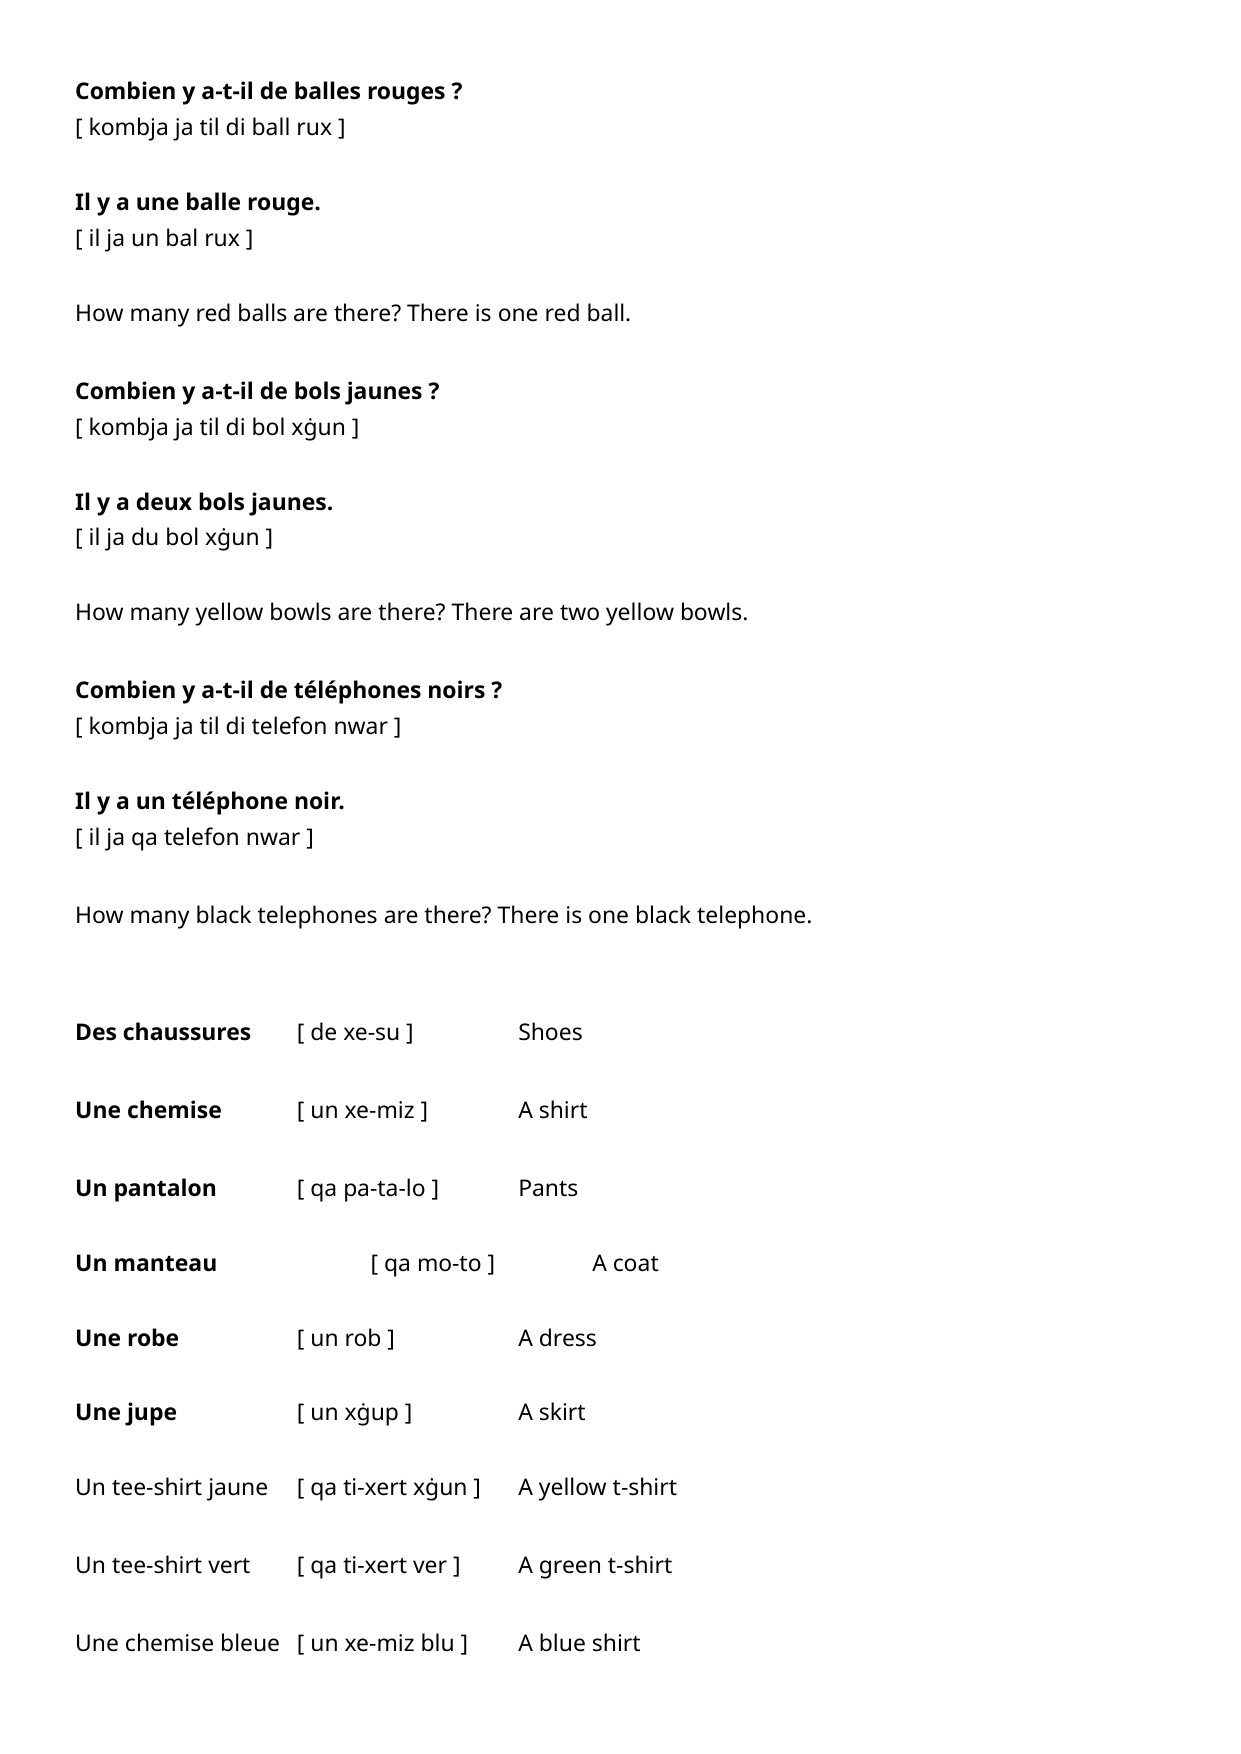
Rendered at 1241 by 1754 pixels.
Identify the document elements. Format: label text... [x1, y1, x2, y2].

text How many yellow bowls are there? There are two yellow bowls. [75, 560, 1165, 627]
text Une jupe [ un xġup ] A skirt [75, 1360, 1165, 1428]
text Un tee-shirt vert [ qa ti-xert ver ] A green t-shirt [75, 1549, 1165, 1581]
text Combien y a-t-il de balles rouges ? [ kombja ja til di ball rux ] [75, 75, 1165, 142]
text Un pantalon [ qa pa-ta-lo ] Pants [75, 1172, 1165, 1203]
text Un tee-shirt jaune [ qa ti-xert xġun ] A yellow t-shirt [75, 1471, 1165, 1503]
text How many black telephones are there? There is one black telephone. [75, 899, 1165, 930]
text Il y a une balle rouge. [ il ja un bal rux ] [75, 150, 1165, 253]
text Il y a deux bols jaunes. [ il ja du bol xġun ] [75, 449, 1165, 553]
text Une robe [ un rob ] A dress [75, 1286, 1165, 1353]
text Il y a un téléphone noir. [ il ja qa telefon nwar ] [75, 749, 1165, 852]
text Combien y a-t-il de téléphones noirs ? [ kombja ja til di telefon nwar ] [75, 674, 1165, 741]
text Des chaussures [ de xe-su ] Shoes [75, 1016, 1165, 1047]
text How many red balls are there? There is one red ball. [75, 261, 1165, 328]
text Une chemise bleue [ un xe-miz blu ] A blue shirt [75, 1627, 1165, 1658]
text Combien y a-t-il de bols jaunes ? [ kombja ja til di bol xġun ] [75, 374, 1165, 442]
text Un manteau [ qa mo-to ] A coat [75, 1247, 1165, 1278]
text Une chemise [ un xe-miz ] A shirt [75, 1094, 1165, 1125]
